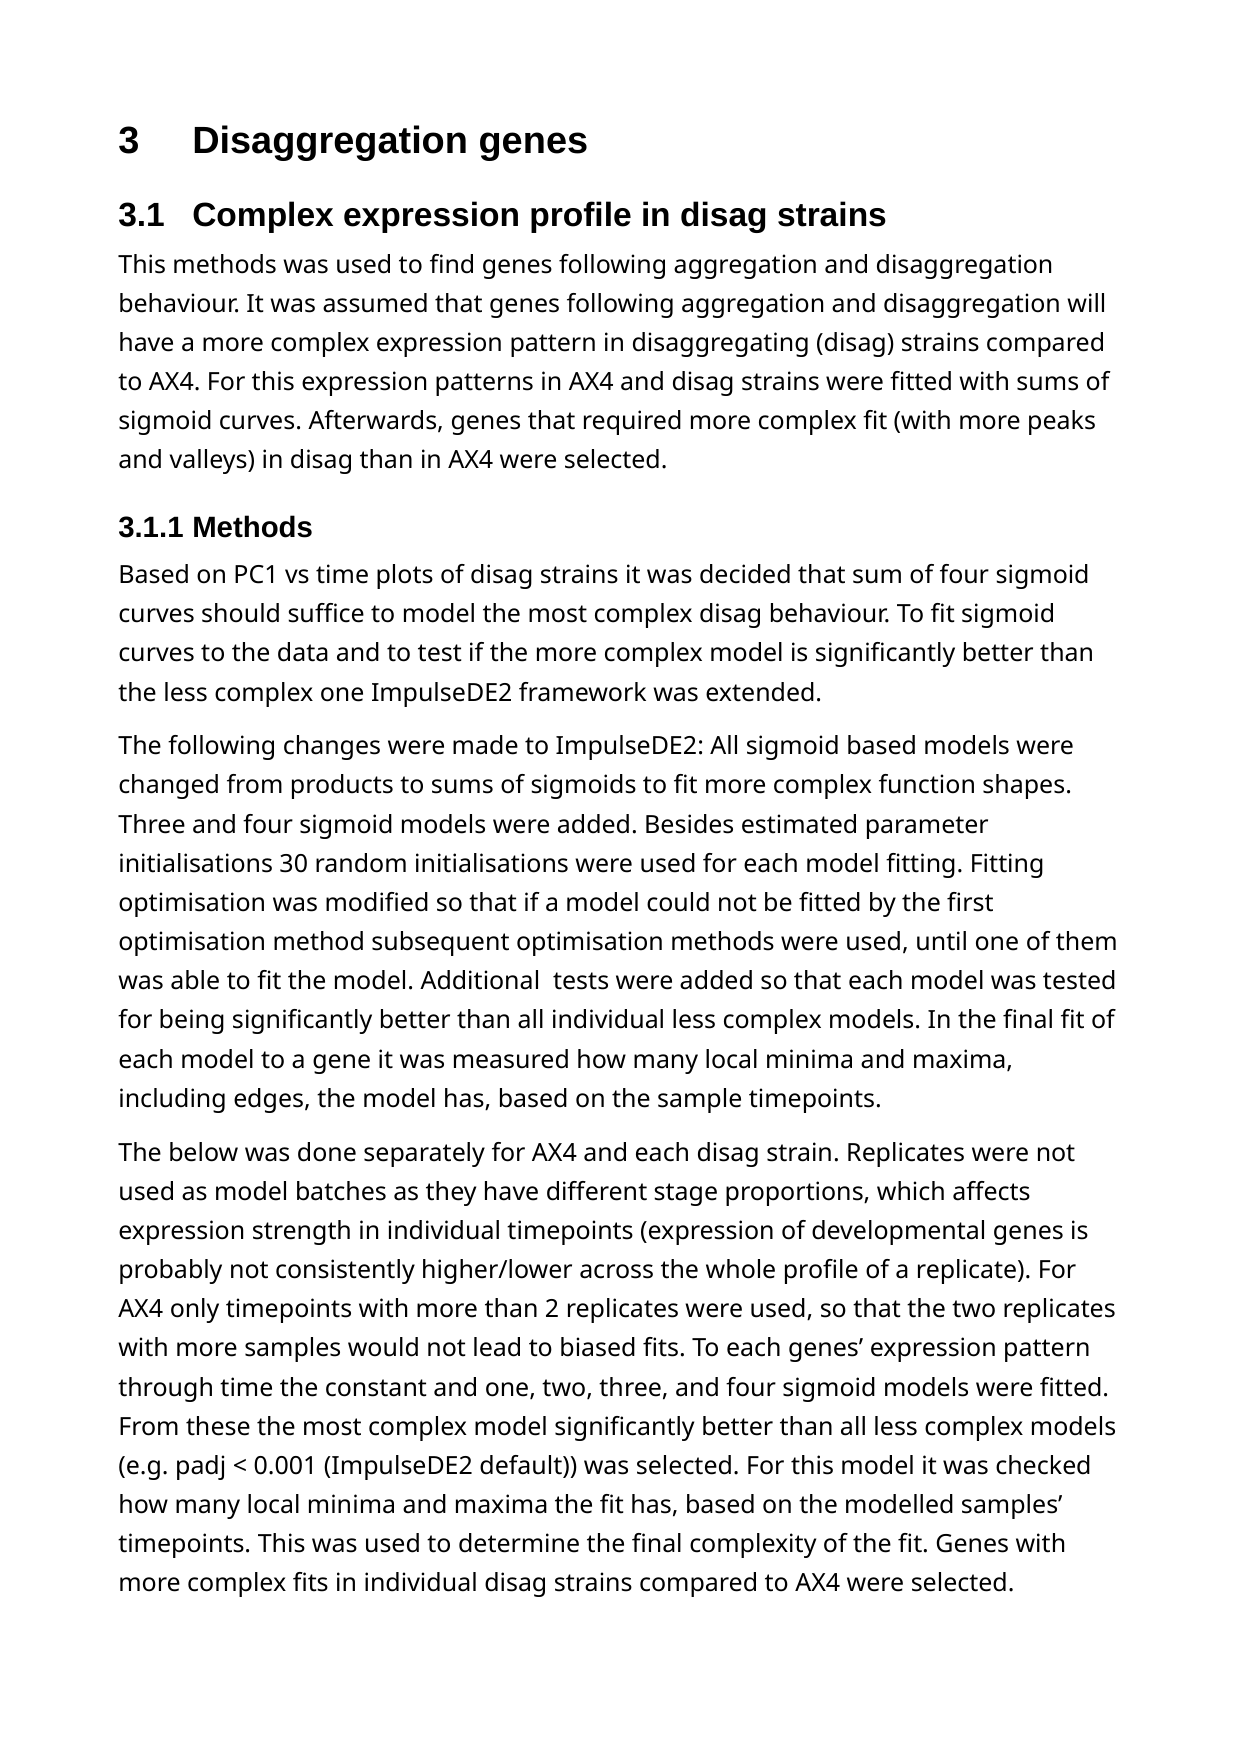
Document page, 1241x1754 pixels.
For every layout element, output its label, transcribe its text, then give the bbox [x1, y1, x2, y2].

text The following changes were made to ImpulseDE2: All sigmoid based models were changed from products to sums of sigmoids to fit more complex function shapes. Three and four sigmoid models were added. Besides estimated parameter initialisations 30 random initialisations were used for each model fitting. Fitting optimisation was modified so that if a model could not be fitted by the first optimisation method subsequent optimisation methods were used, until one of them was able to fit the model. Additional tests were added so that each model was tested for being significantly better than all individual less complex models. In the final fit of each model to a gene it was measured how many local minima and maxima, including edges, the model has, based on the sample timepoints. [118, 728, 1122, 1114]
text Based on PC1 vs time plots of disag strains it was decided that sum of four sigmoid curves should suffice to model the most complex disag behaviour. To fit sigmoid curves to the data and to test if the more complex model is significantly better than the less complex one ImpulseDE2 framework was extended. [118, 557, 1122, 708]
subtitle Disaggregation genes [118, 118, 1122, 162]
subtitle Methods [118, 510, 1122, 544]
text This methods was used to find genes following aggregation and disaggregation behaviour. It was assumed that genes following aggregation and disaggregation will have a more complex expression pattern in disaggregating (disag) strains compared to AX4. For this expression patterns in AX4 and disag strains were fitted with sums of sigmoid curves. Afterwards, genes that required more complex fit (with more peaks and valleys) in disag than in AX4 were selected. [118, 246, 1122, 476]
text The below was done separately for AX4 and each disag strain. Replicates were not used as model batches as they have different stage proportions, which affects expression strength in individual timepoints (expression of developmental genes is probably not consistently higher/lower across the whole profile of a replicate). For AX4 only timepoints with more than 2 replicates were used, so that the two replicates with more samples would not lead to biased fits. To each genes’ expression pattern through time the constant and one, two, three, and four sigmoid models were fitted. From these the most complex model significantly better than all less complex models (e.g. padj < 0.001 (ImpulseDE2 default)) was selected. For this model it was checked how many local minima and maxima the fit has, based on the modelled samples’ timepoints. This was used to determine the final complexity of the fit. Genes with more complex fits in individual disag strains compared to AX4 were selected. [118, 1134, 1122, 1599]
subtitle Complex expression profile in disag strains [118, 195, 1122, 234]
